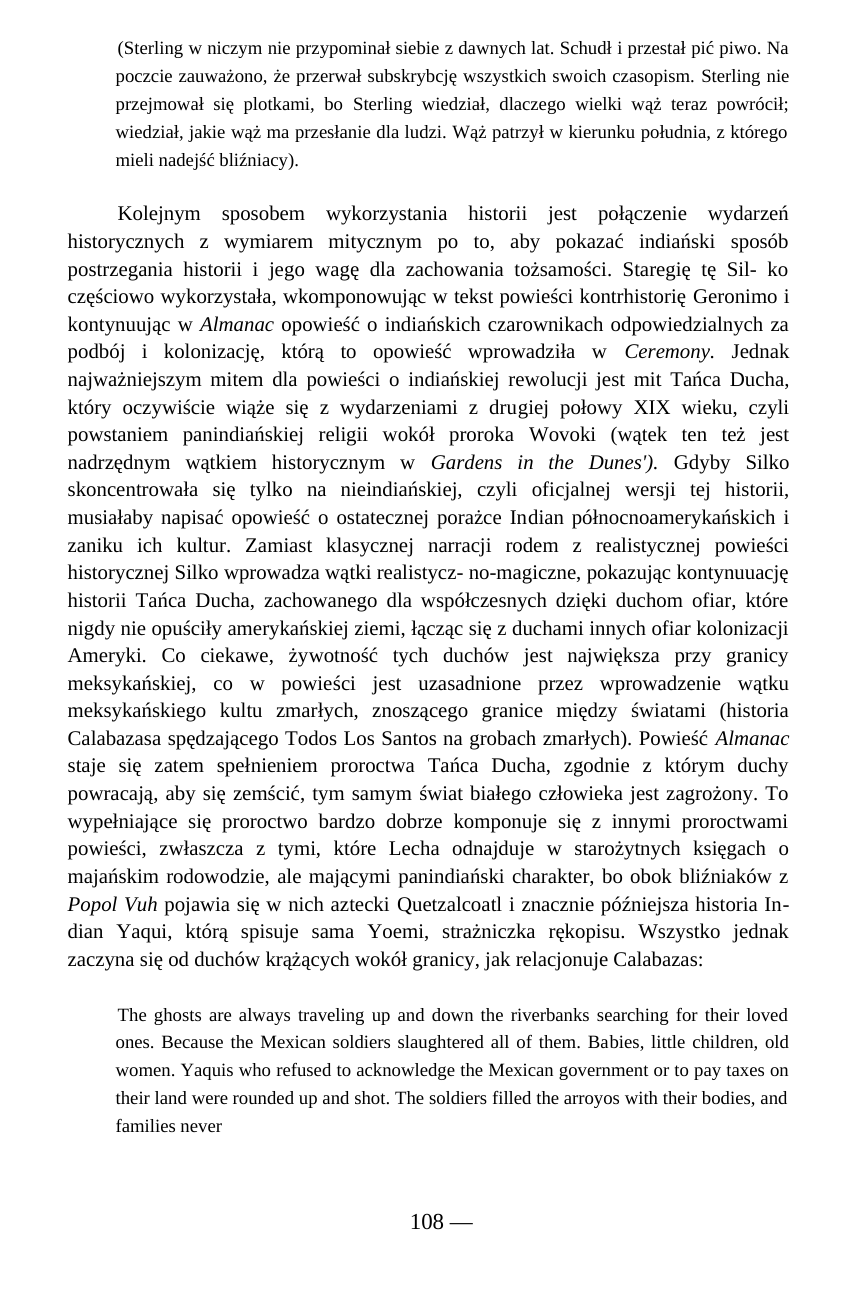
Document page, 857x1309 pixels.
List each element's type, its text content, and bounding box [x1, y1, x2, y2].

text Kolejnym sposobem wykorzystania historii jest połączenie wydarzeń historycznych z wymiarem mitycznym po to, aby pokazać indiański sposób postrzegania historii i jego wagę dla zachowania tożsamości. Staregię tę Sil- ko częściowo wykorzystała, wkomponowując w tekst powieści kontrhistorię Geronimo i kontynuując w Almanac opowieść o indiańskich czarownikach odpowiedzialnych za podbój i kolonizację, którą to opowieść wprowadziła w Ceremony. Jednak najważniejszym mitem dla powieści o indiańskiej rewo­lucji jest mit Tańca Ducha, który oczywiście wiąże się z wydarzeniami z dru­giej połowy XIX wieku, czyli powstaniem panindiańskiej religii wokół proroka Wovoki (wątek ten też jest nadrzędnym wątkiem historycznym w Gardens in the Dunes'). Gdyby Silko skoncentrowała się tylko na nieindiańskiej, czyli ofi­cjalnej wersji tej historii, musiałaby napisać opowieść o ostatecznej porażce In­dian północnoamerykańskich i zaniku ich kultur. Zamiast klasycznej narracji rodem z realistycznej powieści historycznej Silko wprowadza wątki realistycz- no-magiczne, pokazując kontynuuację historii Tańca Ducha, zachowanego dla współczesnych dzięki duchom ofiar, które nigdy nie opuściły amerykańskiej ziemi, łącząc się z duchami innych ofiar kolonizacji Ameryki. Co ciekawe, ży­wotność tych duchów jest największa przy granicy meksykańskiej, co w powie­ści jest uzasadnione przez wprowadzenie wątku meksykańskiego kultu zmar­łych, znoszącego granice między światami (historia Calabazasa spędzającego Todos Los Santos na grobach zmarłych). Powieść Almanac staje się zatem speł­nieniem proroctwa Tańca Ducha, zgodnie z którym duchy powracają, aby się zemścić, tym samym świat białego człowieka jest zagrożony. To wypełniające się proroctwo bardzo dobrze komponuje się z innymi proroctwami powieści, zwłaszcza z tymi, które Lecha odnajduje w starożytnych księgach o majańskim rodowodzie, ale mającymi panindiański charakter, bo obok bliźniaków z Popol Vuh pojawia się w nich aztecki Quetzalcoatl i znacznie późniejsza historia In­dian Yaqui, którą spisuje sama Yoemi, strażniczka rękopisu. Wszystko jednak zaczyna się od duchów krążących wokół granicy, jak relacjonuje Calabazas: [67, 201, 789, 971]
text (Sterling w niczym nie przypominał siebie z dawnych lat. Schudł i przestał pić piwo. Na poczcie zauważono, że przerwał subskrybcję wszystkich swo­ich czasopism. Sterling nie przejmował się plotkami, bo Sterling wiedział, dlaczego wielki wąż teraz powrócił; wiedział, jakie wąż ma przesłanie dla ludzi. Wąż patrzył w kierunku południa, z którego mieli nadejść bliźniacy). [115, 37, 789, 170]
text The ghosts are always traveling up and down the riverbanks searching for their loved ones. Because the Mexican soldiers slaughtered all of them. Ba­bies, little children, old women. Yaquis who refused to acknowledge the Mexican government or to pay taxes on their land were rounded up and shot. The soldiers filled the arroyos with their bodies, and families never [115, 1003, 789, 1136]
text 108 — [409, 1208, 483, 1235]
